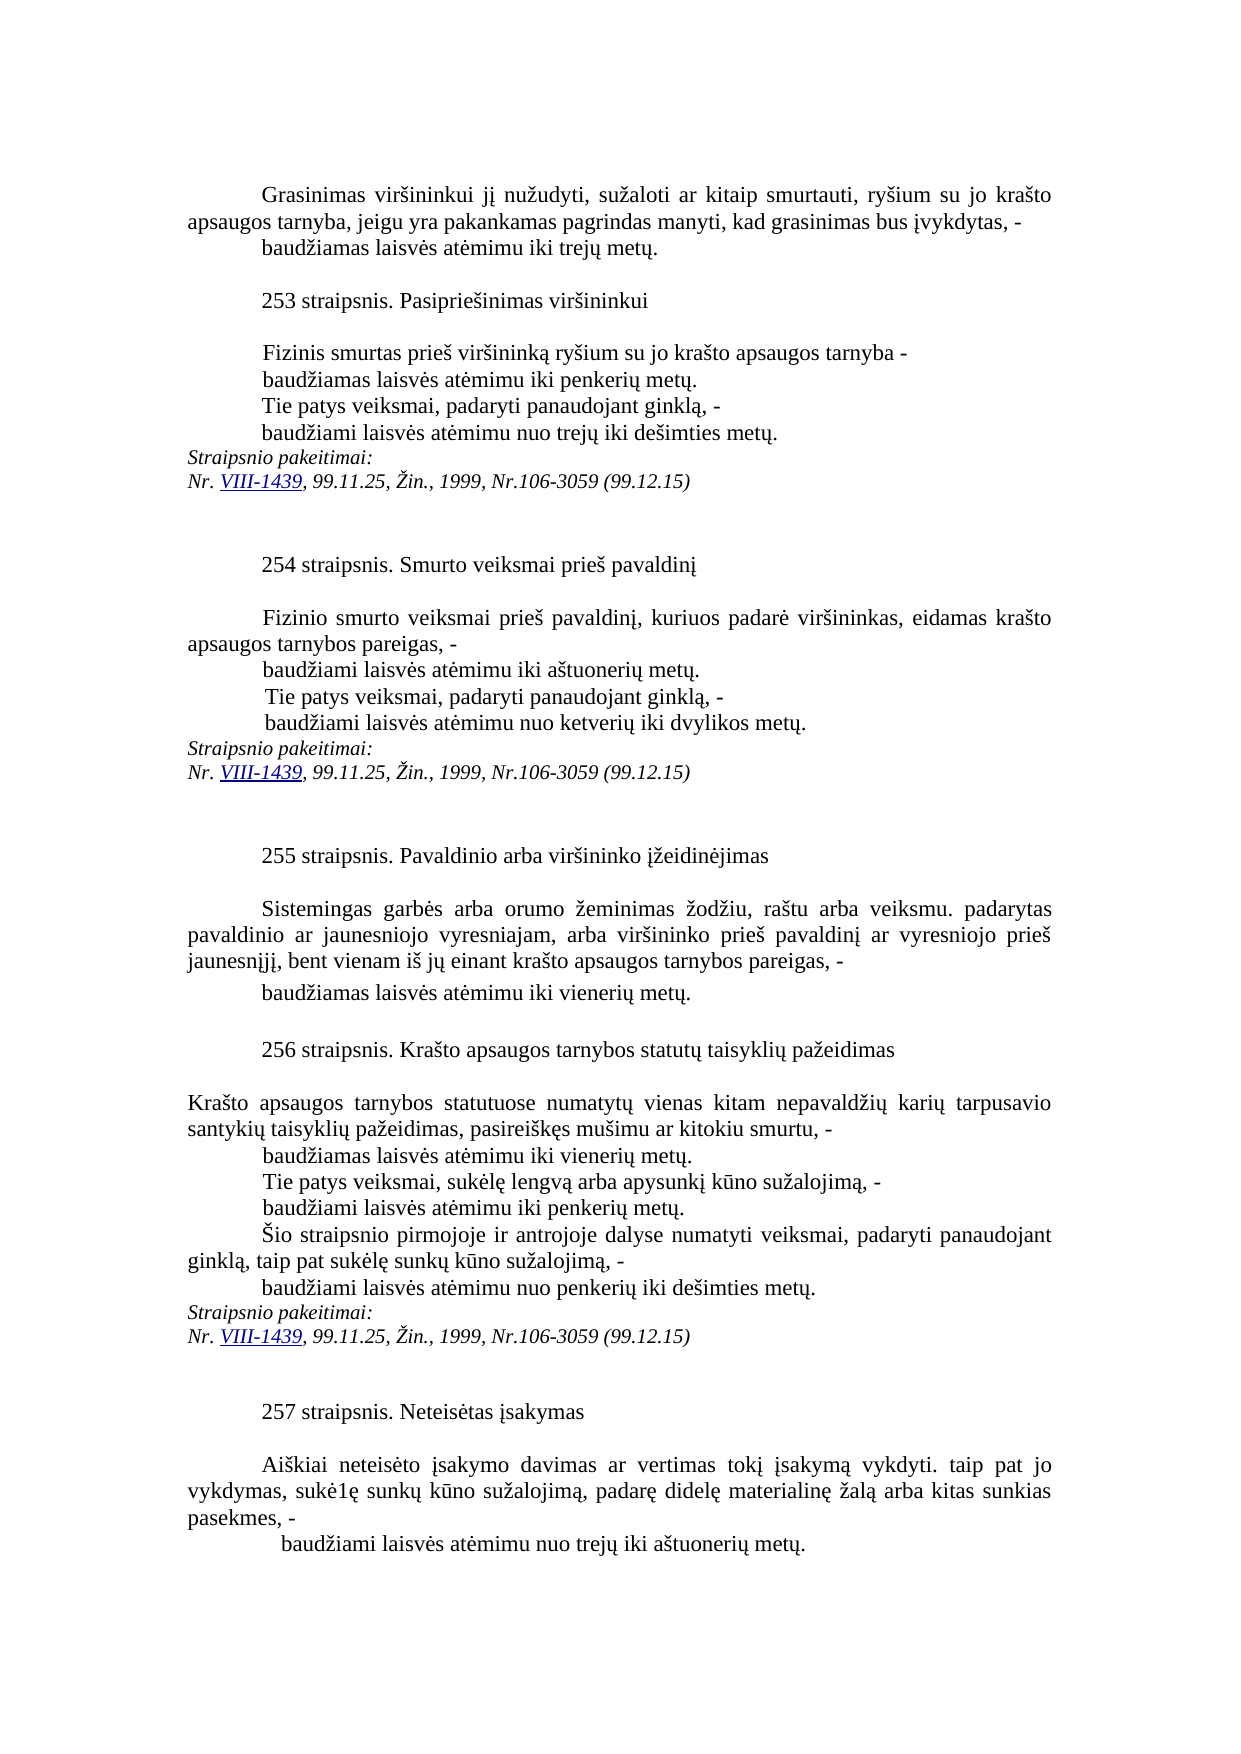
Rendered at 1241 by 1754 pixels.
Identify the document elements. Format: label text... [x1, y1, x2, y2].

text Aiškiai neteisėto įsakymo davimas ar vertimas tokį įsakymą vykdyti. taip pat jo vykdymas, sukė1ę sunkų kūno sužalojimą, padarę didelę materialinę žalą arba kitas sunkias pasekmes, - [187, 1451, 1053, 1530]
text baudžiami laisvės atėmimu nuo trejų iki dešimties metų. [205, 418, 1053, 445]
text 256 straipsnis. Krašto apsaugos tarnybos statutų taisyklių pažeidimas [261, 1036, 1053, 1063]
text Sistemingas garbės arba orumo žeminimas žodžiu, raštu arba veiksmu. padarytas pavaldinio ar jaunesniojo vyresniajam, arba viršininko prieš pavaldinį ar vyresniojo prieš jaunesnįjį, bent vienam iš jų einant krašto apsaugos tarnybos pareigas, - [187, 894, 1053, 974]
text Tie patys veiksmai, sukėlę lengvą arba apysunkį kūno sužalojimą, - [187, 1168, 1053, 1194]
text Tie patys veiksmai, padaryti panaudojant ginklą, - [205, 392, 1053, 418]
text Straipsnio pakeitimai: [187, 445, 1053, 469]
text baudžiamas laisvės atėmimu iki penkerių metų. [187, 366, 1053, 392]
text baudžiami laisvės atėmimu iki penkerių metų. [187, 1194, 1053, 1221]
text baudžiami laisvės atėmimu nuo trejų iki aštuonerių metų. [207, 1530, 1053, 1557]
text baudžiamas laisvės atėmimu iki trejų metų. [207, 234, 1053, 260]
text baudžiamas laisvės atėmimu iki vienerių metų. [187, 1142, 1053, 1168]
text Straipsnio pakeitimai: [187, 1300, 1053, 1324]
text baudžiamas laisvės atėmimu iki vienerių metų. [202, 979, 1053, 1005]
text Nr. VIII-1439, 99.11.25, Žin., 1999, Nr.106-3059 (99.12.15) [187, 760, 1053, 784]
text 254 straipsnis. Smurto veiksmai prieš pavaldinį [206, 551, 1053, 577]
text Nr. VIII-1439, 99.11.25, Žin., 1999, Nr.106-3059 (99.12.15) [187, 1324, 1053, 1348]
text Krašto apsaugos tarnybos statutuose numatytų vienas kitam nepavaldžių karių tarpusavio santykių taisyklių pažeidimas, pasireiškęs mušimu ar kitokiu smurtu, - [187, 1089, 1053, 1142]
text baudžiami laisvės atėmimu iki aštuonerių metų. [187, 657, 1053, 683]
text Straipsnio pakeitimai: [187, 736, 1053, 760]
text Fizinis smurtas prieš viršininką ryšium su jo krašto apsaugos tarnyba - [187, 339, 1053, 366]
text 257 straipsnis. Neteisėtas įsakymas [207, 1398, 1053, 1425]
text Grasinimas viršininkui jį nužudyti, sužaloti ar kitaip smurtauti, ryšium su jo krašto apsaugos tarnyba, jeigu yra pakankamas pagrindas manyti, kad grasinimas bus įvykdytas, - [187, 181, 1053, 234]
text Nr. VIII-1439, 99.11.25, Žin., 1999, Nr.106-3059 (99.12.15) [187, 469, 1053, 493]
text 255 straipsnis. Pavaldinio arba viršininko įžeidinėjimas [206, 842, 1053, 868]
text 253 straipsnis. Pasipriešinimas viršininkui [206, 287, 1053, 313]
text baudžiami laisvės atėmimu nuo ketverių iki dvylikos metų. [205, 709, 1053, 736]
text Fizinio smurto veiksmai prieš pavaldinį, kuriuos padarė viršininkas, eidamas krašto apsaugos tarnybos pareigas, - [187, 604, 1053, 657]
text baudžiami laisvės atėmimu nuo penkerių iki dešimties metų. [207, 1273, 1053, 1300]
text Tie patys veiksmai, padaryti panaudojant ginklą, - [205, 683, 1053, 709]
text Šio straipsnio pirmojoje ir antrojoje dalyse numatyti veiksmai, padaryti panaudojant ginklą, taip pat sukėlę sunkų kūno sužalojimą, - [187, 1221, 1053, 1273]
